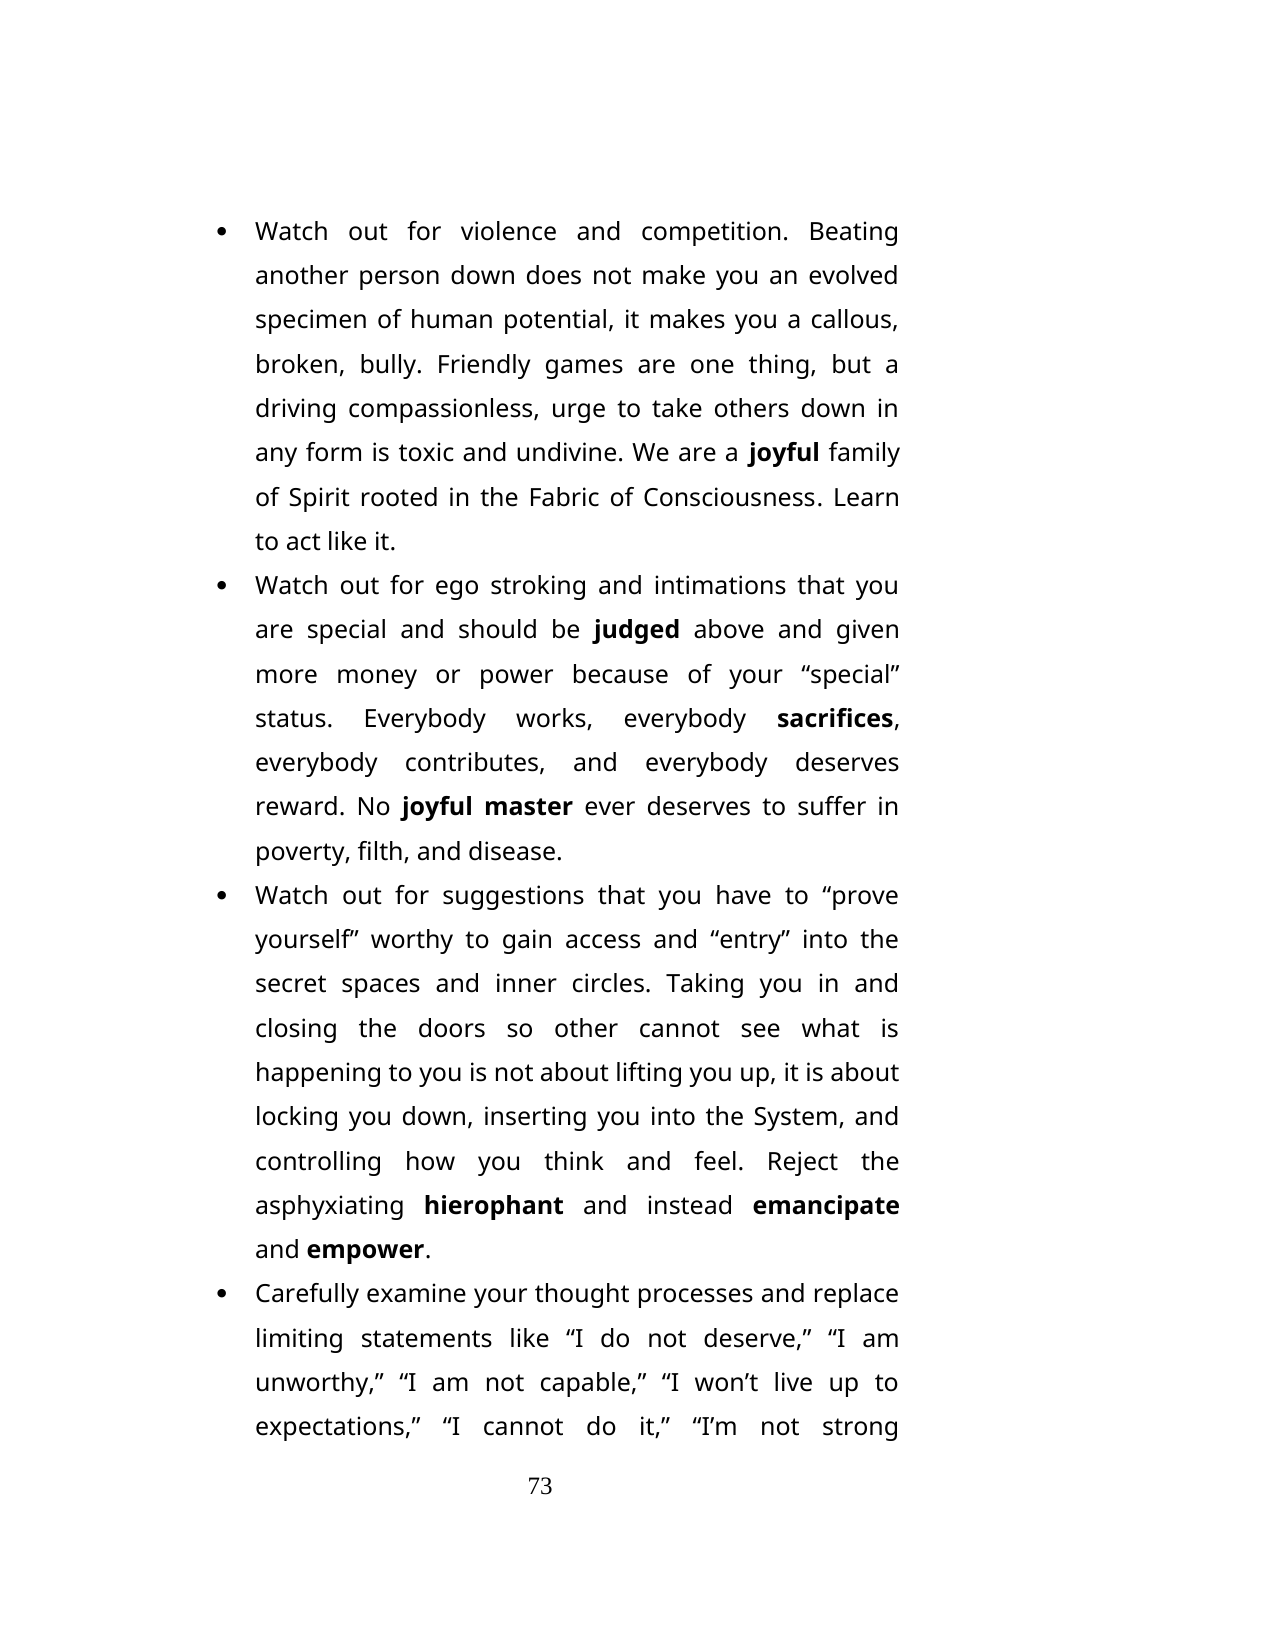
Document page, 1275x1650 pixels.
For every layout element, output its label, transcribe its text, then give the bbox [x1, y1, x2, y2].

list Watch out for ego stroking and intimations that you are special and should be judged above and given more money or power because of your “special” status. Everybody works, everybody sacrifices, everybody contributes, and everybody deserves reward. No joyful master ever deserves to suffer in poverty, filth, and disease. [217, 568, 900, 867]
list Carefully examine your thought processes and replace limiting statements like “I do not deserve,” “I am unworthy,” “I am not capable,” “I won’t live up to expectations,” “I cannot do it,” “I’m not strong [217, 1276, 900, 1443]
list Watch out for suggestions that you have to “prove yourself” worthy to gain access and “entry” into the secret spaces and inner circles. Taking you in and closing the doors so other cannot see what is happening to you is not about lifting you up, it is about locking you down, inserting you into the System, and controlling how you think and feel. Reject the asphyxiating hierophant and instead emancipate and empower. [217, 878, 900, 1266]
list Watch out for violence and competition. Beating another person down does not make you an evolved specimen of human potential, it makes you a callous, broken, bully. Friendly games are one thing, but a driving compassionless, urge to take others down in any form is toxic and undivine. We are a joyful family of Spirit rooted in the Fabric of Consciousness. Learn to act like it. [217, 213, 900, 557]
